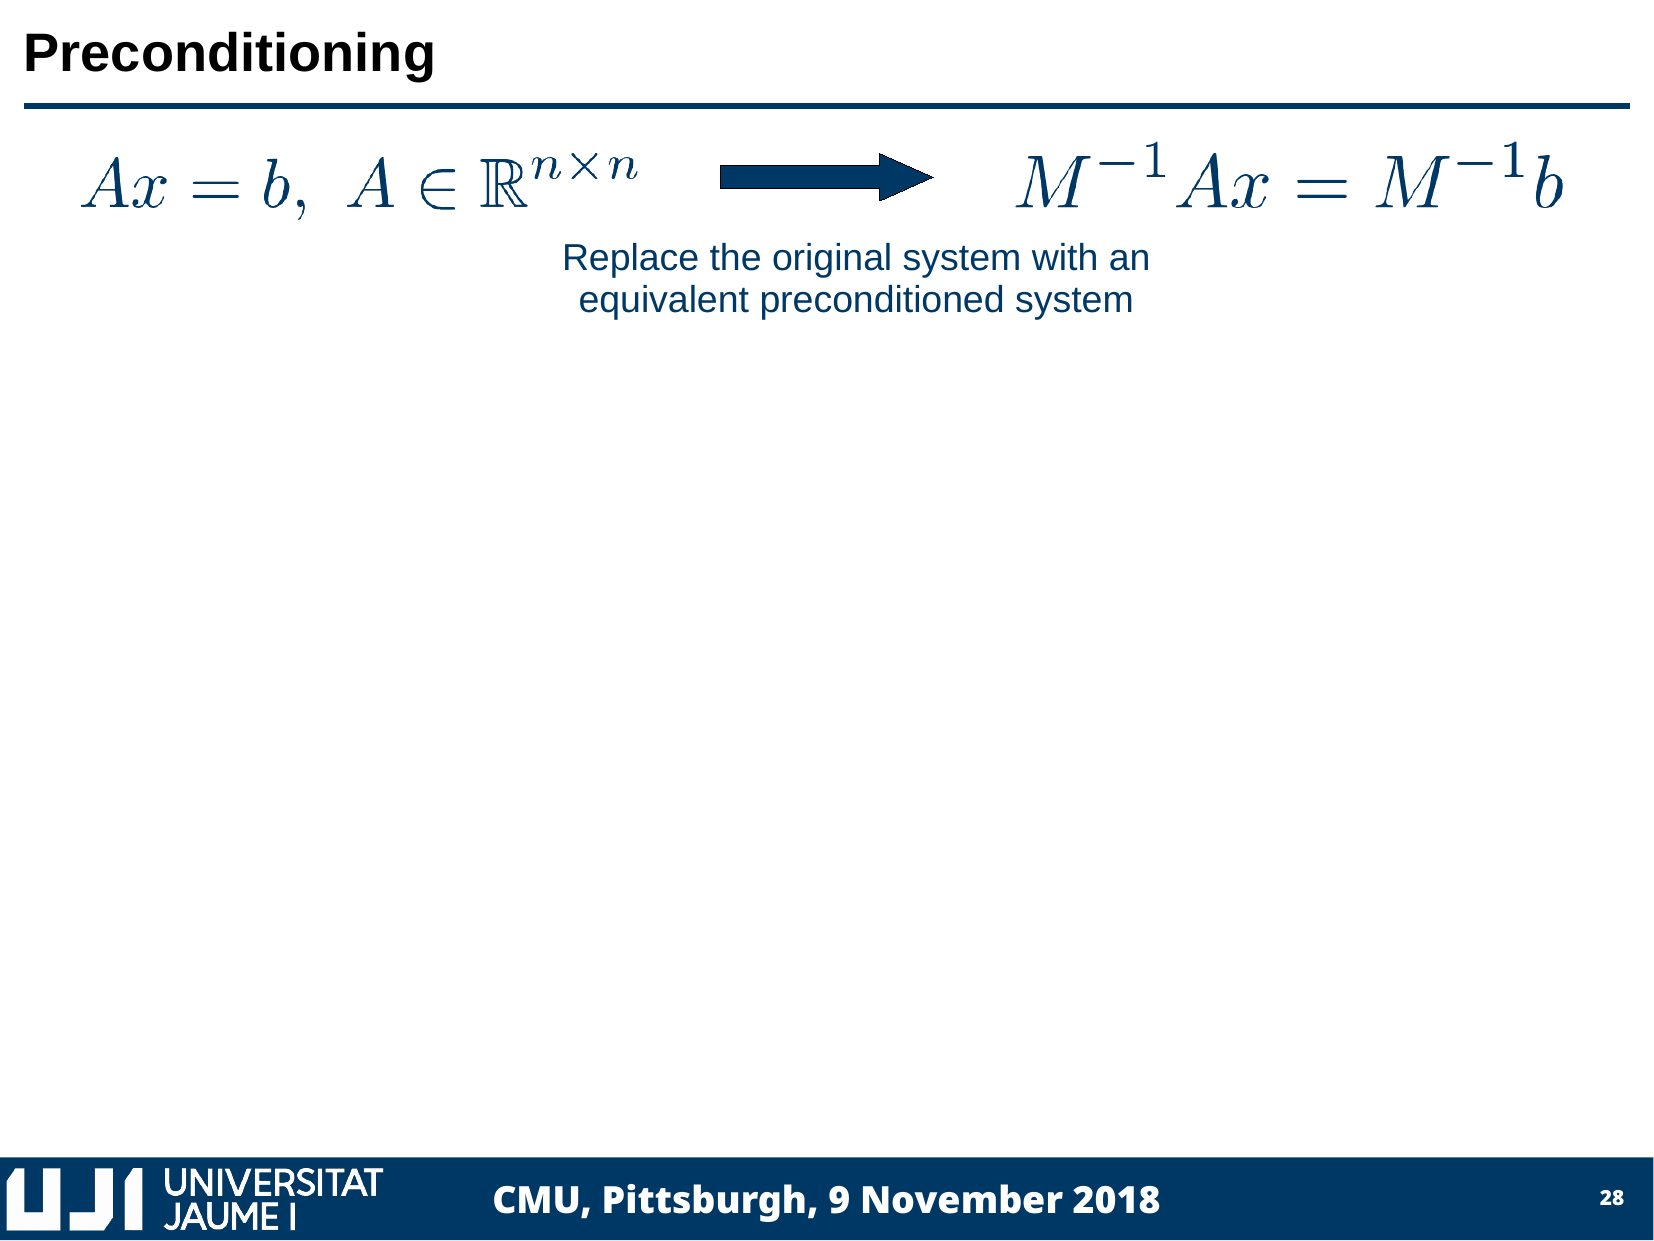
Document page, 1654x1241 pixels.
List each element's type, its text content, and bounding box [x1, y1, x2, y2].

text_box [720, 153, 934, 201]
picture [81, 153, 638, 220]
list Replace the original system with an equivalent preconditioned system [437, 236, 1205, 343]
picture [0, 1158, 390, 1241]
title Preconditioning [23, 0, 1630, 107]
picture [1015, 141, 1563, 208]
